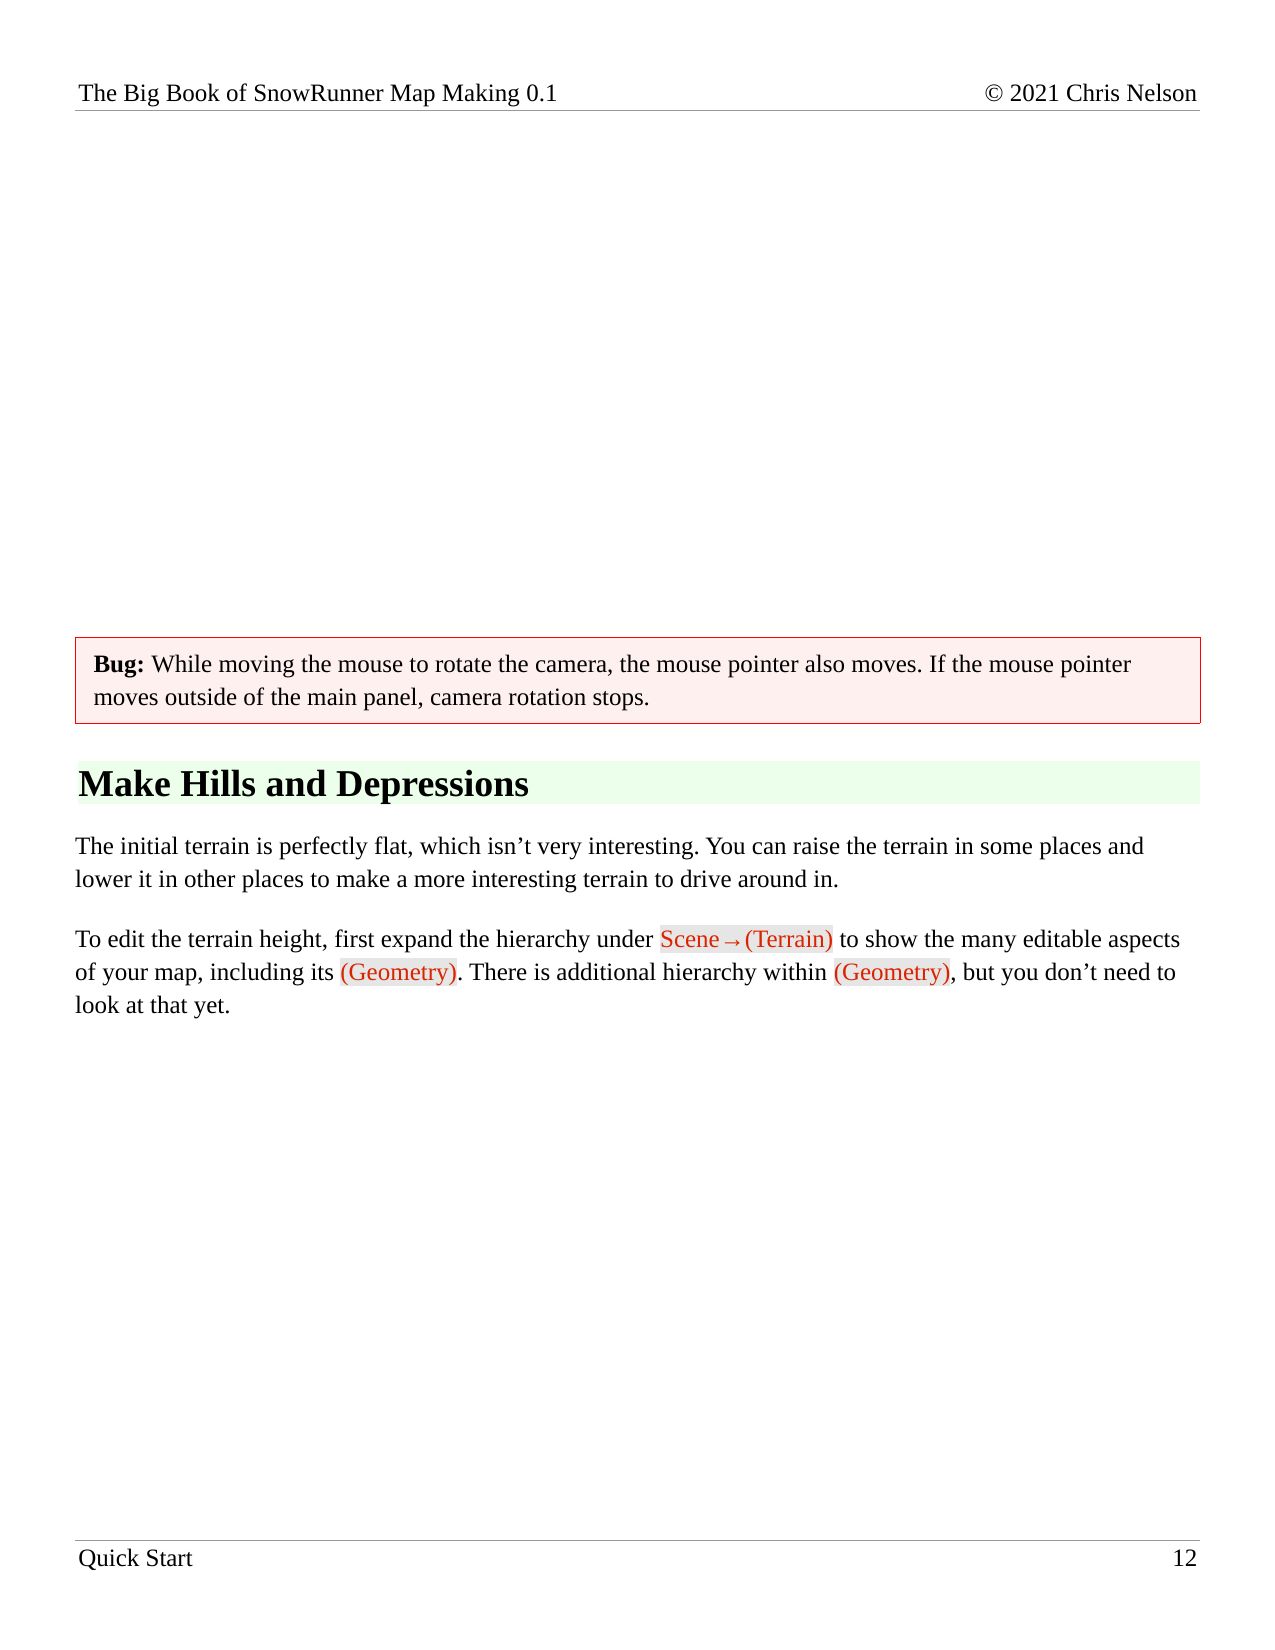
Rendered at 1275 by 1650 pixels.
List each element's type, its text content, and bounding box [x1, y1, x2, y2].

text To edit the terrain height, first expand the hierarchy under Scene→(Terrain) to show the many editable aspects of your map, including its (Geometry). There is additional hierarchy within (Geometry), but you don’t need to look at that yet. [75, 924, 1200, 1019]
text The initial terrain is perfectly flat, which isn’t very interesting. You can raise the terrain in some places and lower it in other places to make a more interesting terrain to drive around in. [75, 831, 1200, 893]
list While moving the mouse to rotate the camera, the mouse pointer also moves. If the mouse pointer moves outside of the main panel, camera rotation stops. [76, 638, 1200, 723]
subtitle Make Hills and Depressions [78, 761, 1200, 804]
